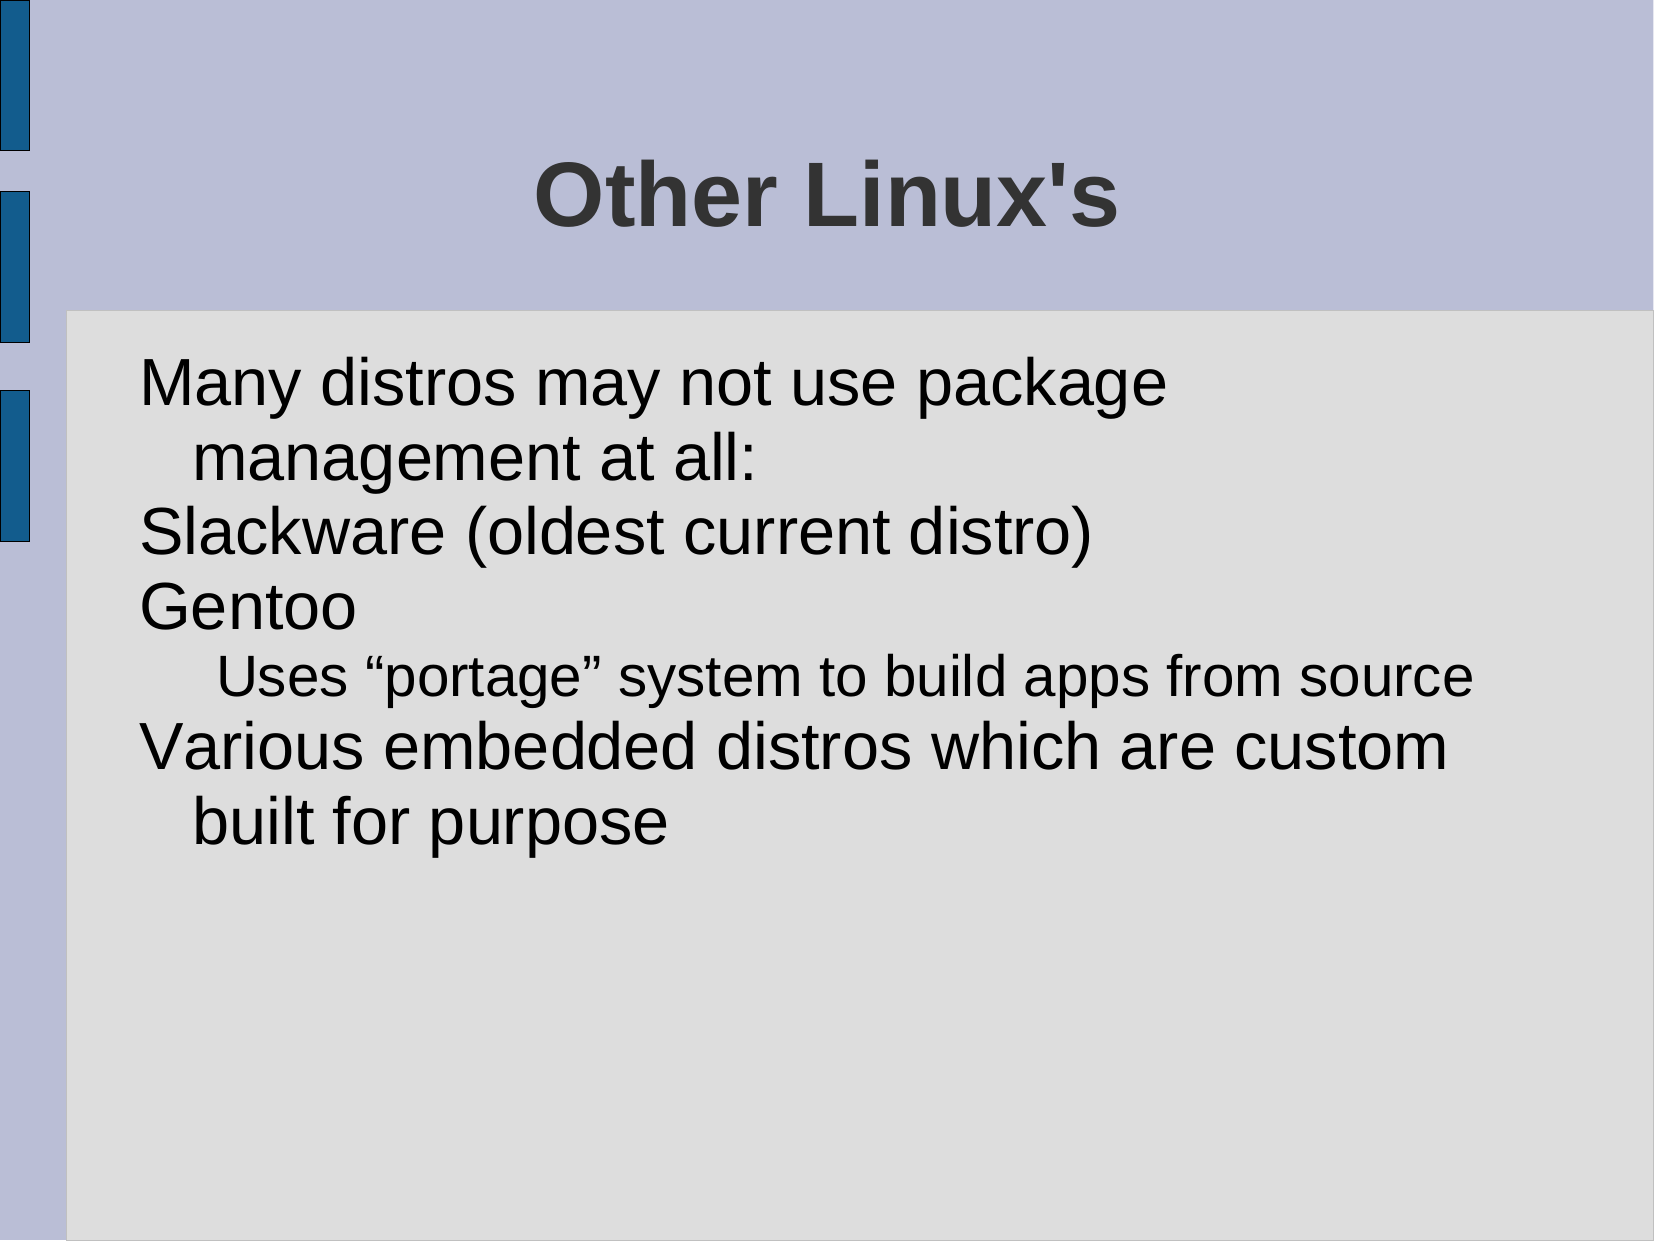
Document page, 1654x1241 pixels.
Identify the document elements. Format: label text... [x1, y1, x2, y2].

title Other Linux's [121, 98, 1534, 291]
list Many distros may not use package management at all: Slackware (oldest current distro) Gentoo Uses “portage” system to build apps from source Various embedded distros which are custom built for purpose [121, 344, 1534, 1112]
